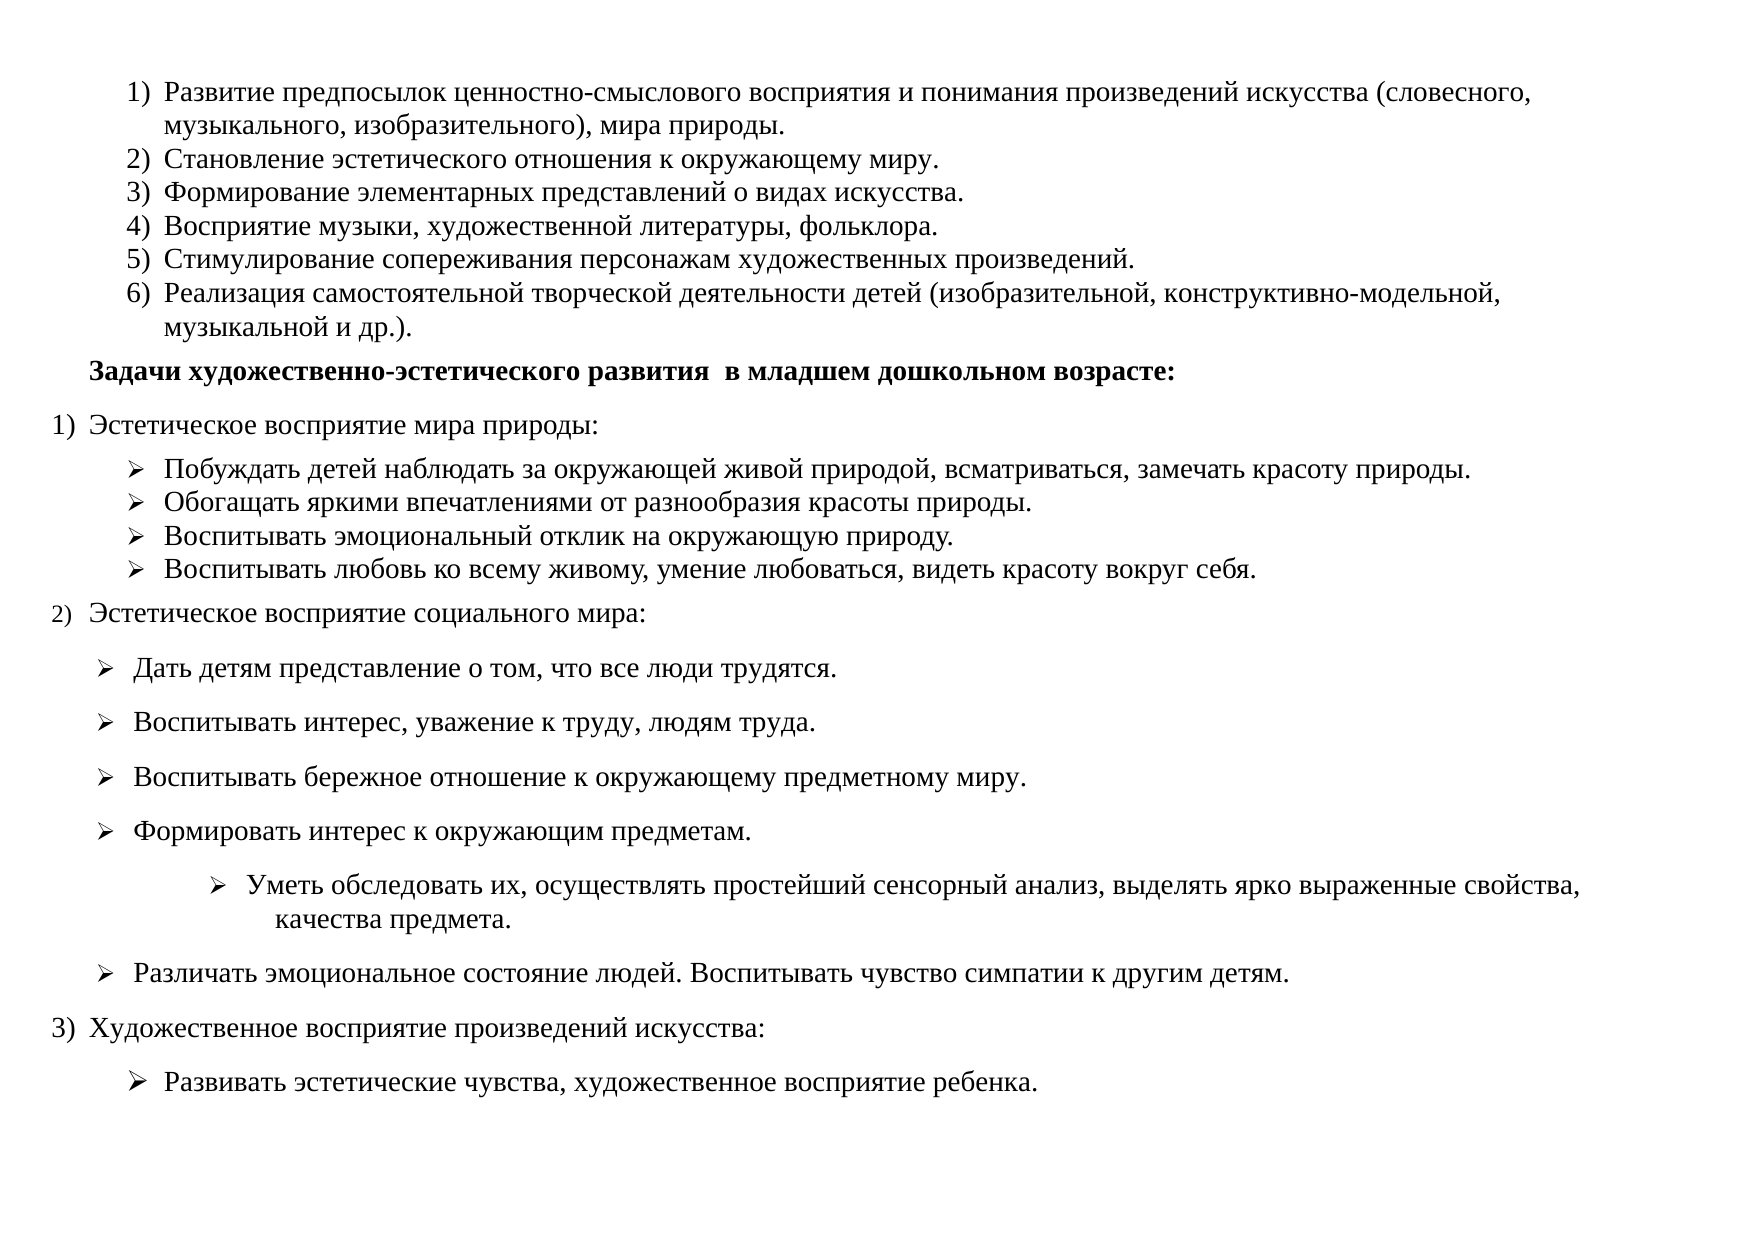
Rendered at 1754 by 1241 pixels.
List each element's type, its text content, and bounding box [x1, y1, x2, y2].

list Стимулирование сопереживания персонажам художественных произведений. [126, 242, 1665, 275]
list Дать детям представление о том, что все люди трудятся. [96, 650, 1665, 683]
list Различать эмоциональное состояние людей. Воспитывать чувство симпатии к другим детям. [96, 955, 1665, 989]
list Развитие предпосылок ценностно-смыслового восприятия и понимания произведений искусства (словесного, музыкального, изобразительного), мира природы. [126, 74, 1665, 141]
list Реализация самостоятельной творческой деятельности детей (изобразительной, конструктивно-модельной, музыкальной и др.). [126, 275, 1665, 342]
list Воспитывать эмоциональный отклик на окружающую природу. [126, 518, 1665, 552]
list Уметь обследовать их, осуществлять простейший сенсорный анализ, выделять ярко выраженные свойства, качества предмета. [208, 867, 1665, 934]
list Становление эстетического отношения к окружающему миру. [126, 141, 1665, 174]
list Эстетическое восприятие социального мира: [51, 596, 1665, 629]
list Воспитывать бережное отношение к окружающему предметному миру. [96, 759, 1665, 792]
list Формировать интерес к окружающим предметам. [96, 813, 1665, 847]
list Побуждать детей наблюдать за окружающей живой природой, всматриваться, замечать красоту природы. [126, 451, 1665, 484]
list Художественное восприятие произведений искусства: [51, 1010, 1665, 1043]
list Развивать эстетические чувства, художественное восприятие ребенка. [126, 1064, 1665, 1098]
text Задачи художественно-эстетического развития в младшем дошкольном возрасте: [89, 353, 1665, 386]
list Воспитывать интерес, уважение к труду, людям труда. [96, 704, 1665, 738]
list Формирование элементарных представлений о видах искусства. [126, 174, 1665, 208]
list Эстетическое восприятие мира природы: [51, 407, 1665, 441]
list Восприятие музыки, художественной литературы, фольклора. [126, 208, 1665, 242]
list Обогащать яркими впечатлениями от разнообразия красоты природы. [126, 484, 1665, 518]
list Воспитывать любовь ко всему живому, умение любоваться, видеть красоту вокруг себя. [126, 552, 1665, 585]
